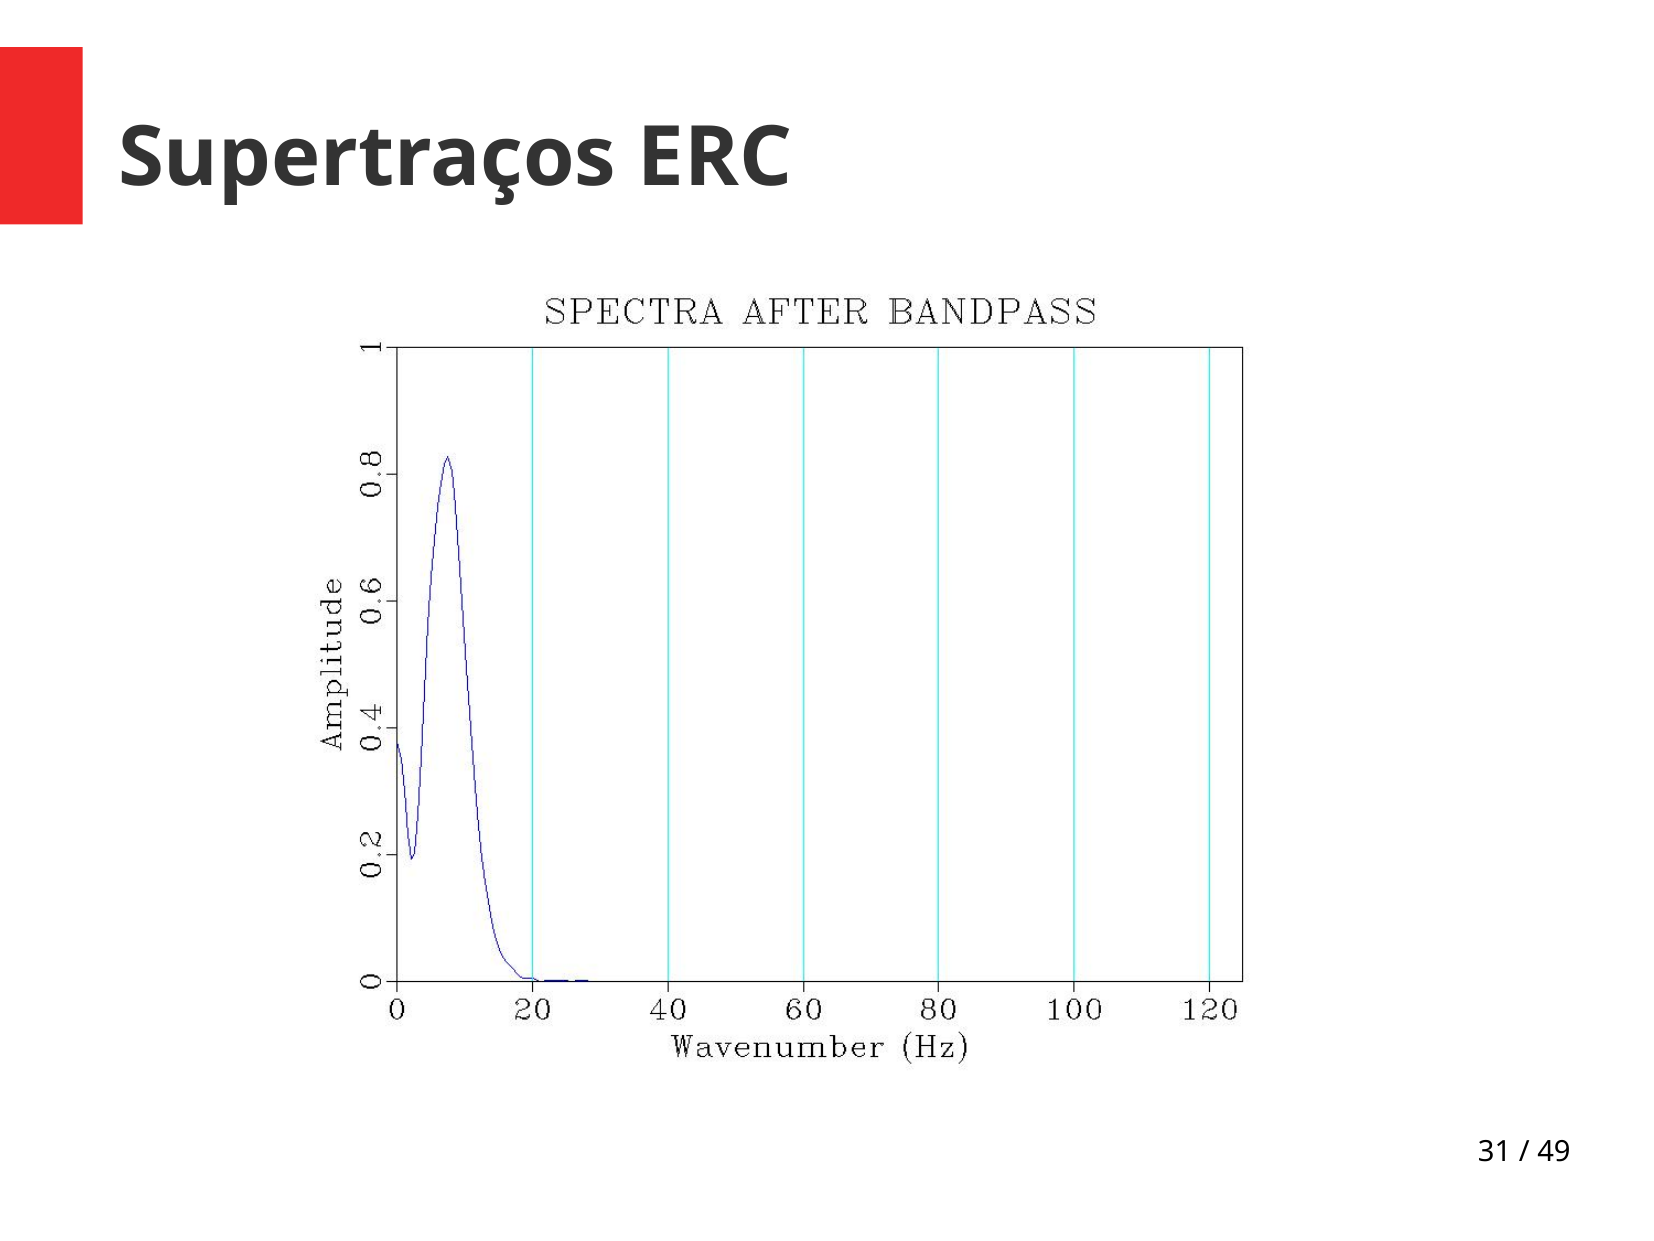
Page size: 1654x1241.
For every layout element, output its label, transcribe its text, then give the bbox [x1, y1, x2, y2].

picture [209, 241, 1338, 1088]
title Supertraços ERC [118, 49, 1571, 257]
